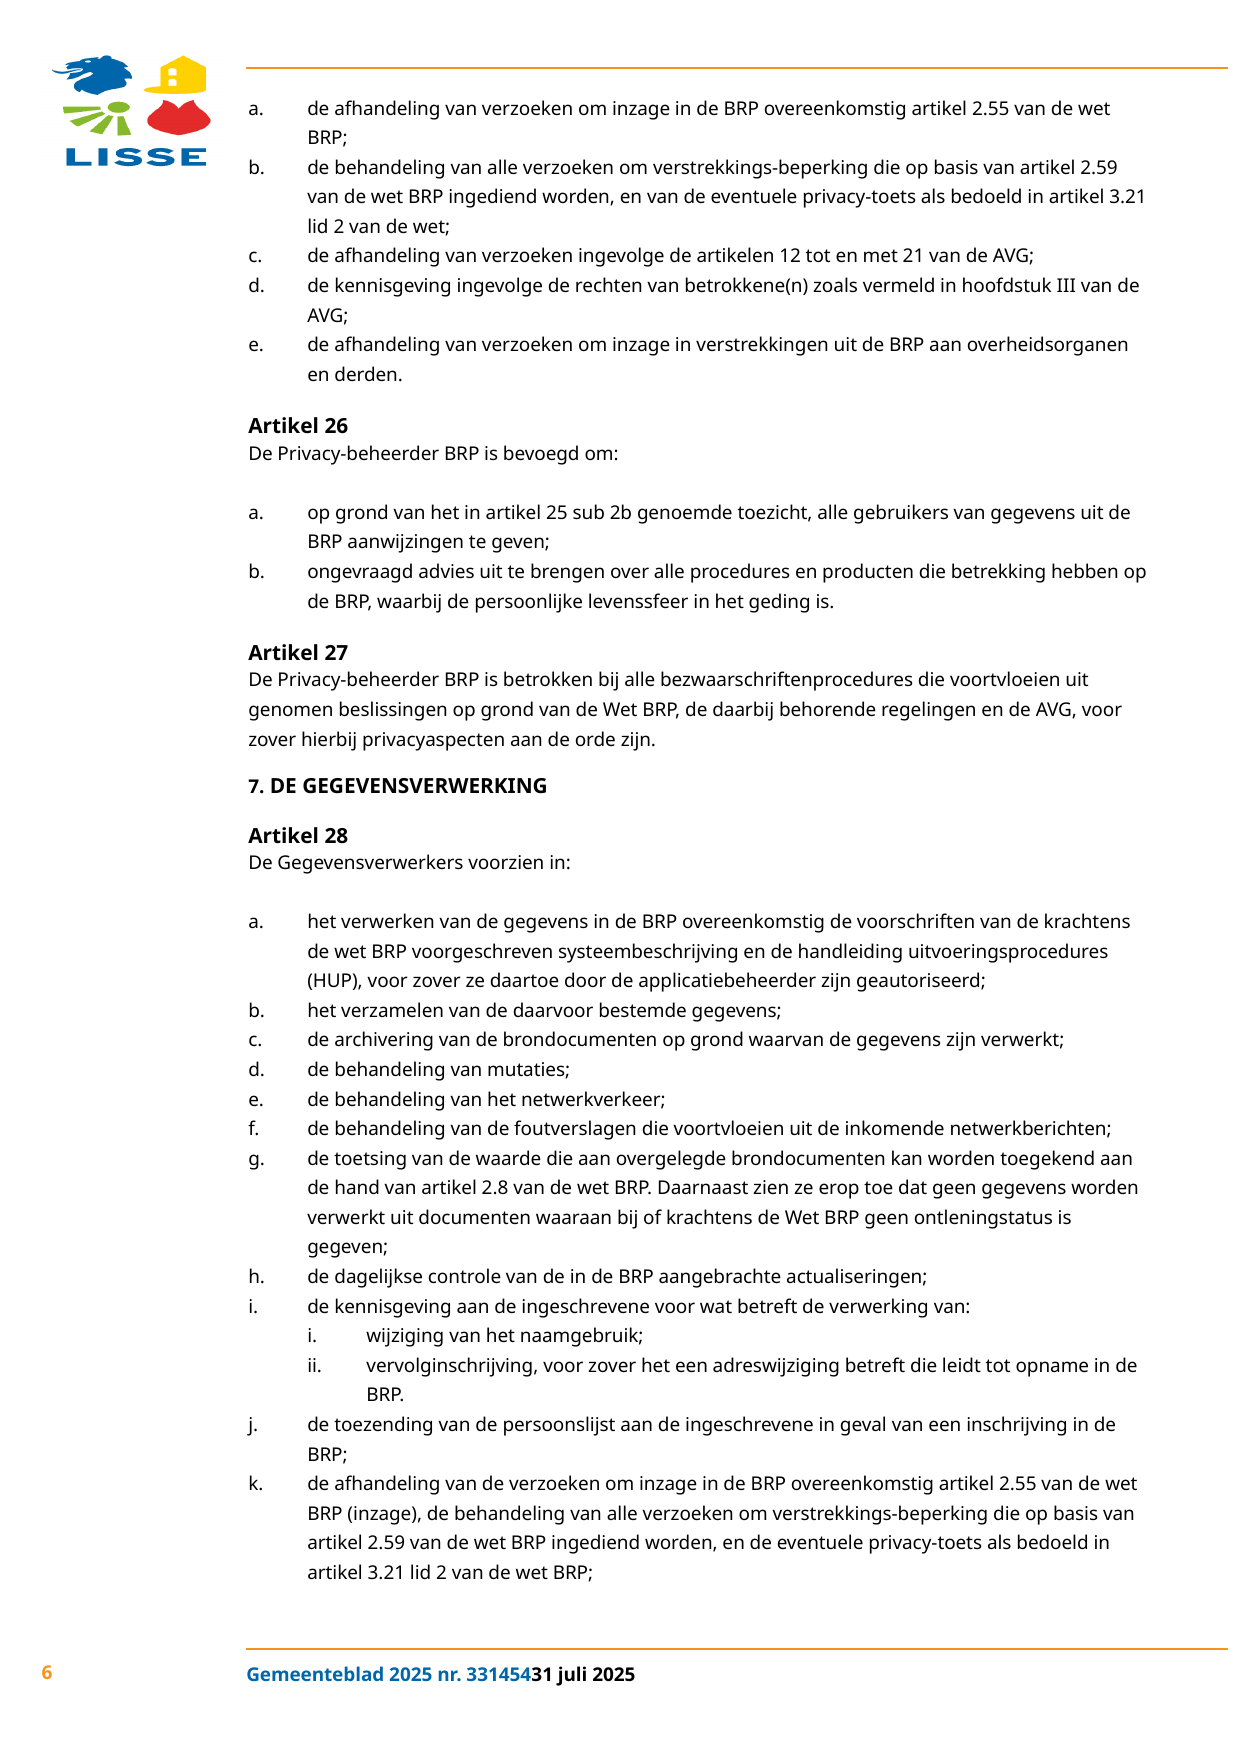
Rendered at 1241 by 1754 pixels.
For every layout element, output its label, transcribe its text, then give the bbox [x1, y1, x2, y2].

list de afhandeling van verzoeken om inzage in de BRP overeenkomstig artikel 2.55 van de wet BRP; [248, 95, 1152, 150]
list de behandeling van de foutverslagen die voortvloeien uit de inkomende netwerkberichten; [248, 1115, 1152, 1141]
text Artikel 26 [248, 411, 1152, 440]
list de kennisgeving aan de ingeschrevene voor wat betreft de verwerking van: [248, 1293, 1152, 1319]
picture [41, 47, 231, 172]
text De Privacy-beheerder BRP is bevoegd om: [248, 440, 1152, 466]
text De Privacy-beheerder BRP is betrokken bij alle bezwaarschriftenprocedures die voortvloeien uit genomen beslissingen op grond van de Wet BRP, de daarbij behorende regelingen en de AVG, voor zover hierbij privacyaspecten aan de orde zijn. [248, 667, 1152, 752]
list de afhandeling van verzoeken om inzage in verstrekkingen uit de BRP aan overheidsorganen en derden. [248, 331, 1152, 387]
list het verzamelen van de daarvoor bestemde gegevens; [248, 997, 1152, 1023]
list de afhandeling van de verzoeken om inzage in de BRP overeenkomstig artikel 2.55 van de wet BRP (inzage), de behandeling van alle verzoeken om verstrekkings-beperking die op basis van artikel 2.59 van de wet BRP ingediend worden, en de eventuele privacy-toets als bedoeld in artikel 3.21 lid 2 van de wet BRP; [248, 1470, 1152, 1585]
list de afhandeling van verzoeken ingevolge de artikelen 12 tot en met 21 van de AVG; [248, 243, 1152, 268]
list het verwerken van de gegevens in de BRP overeenkomstig de voorschriften van de krachtens de wet BRP voorgeschreven systeembeschrijving en de handleiding uitvoeringsprocedures (HUP), voor zover ze daartoe door de applicatiebeheerder zijn geautoriseerd; [248, 908, 1152, 993]
list de toezending van de persoonslijst aan de ingeschrevene in geval van een inschrijving in de BRP; [248, 1411, 1152, 1467]
list de dagelijkse controle van de in de BRP aangebrachte actualiseringen; [248, 1263, 1152, 1289]
list de behandeling van het netwerkverkeer; [248, 1086, 1152, 1112]
list de toetsing van de waarde die aan overgelegde brondocumenten kan worden toegekend aan de hand van artikel 2.8 van de wet BRP. Daarnaast zien ze erop toe dat geen gegevens worden verwerkt uit documenten waaraan bij of krachtens de Wet BRP geen ontleningstatus is gegeven; [248, 1145, 1152, 1259]
list wijziging van het naamgebruik; [307, 1322, 1152, 1348]
text Artikel 28 [248, 821, 1152, 849]
list vervolginschrijving, voor zover het een adreswijziging betreft die leidt tot opname in de BRP. [307, 1352, 1152, 1407]
list op grond van het in artikel 25 sub 2b genoemde toezicht, alle gebruikers van gegevens uit de BRP aanwijzingen te geven; [248, 499, 1152, 554]
list de behandeling van alle verzoeken om verstrekkings-beperking die op basis van artikel 2.59 van de wet BRP ingediend worden, en van de eventuele privacy-toets als bedoeld in artikel 3.21 lid 2 van de wet; [248, 154, 1152, 239]
list de archivering van de brondocumenten op grond waarvan de gegevens zijn verwerkt; [248, 1027, 1152, 1052]
list ongevraagd advies uit te brengen over alle procedures en producten die betrekking hebben op de BRP, waarbij de persoonlijke levenssfeer in het geding is. [248, 558, 1152, 613]
text Artikel 27 [248, 638, 1152, 667]
text 7. DE GEGEVENSVERWERKING [248, 771, 1152, 800]
list de kennisgeving ingevolge de rechten van betrokkene(n) zoals vermeld in hoofdstuk III van de AVG; [248, 272, 1152, 328]
text De Gegevensverwerkers voorzien in: [248, 849, 1152, 875]
list de behandeling van mutaties; [248, 1056, 1152, 1082]
